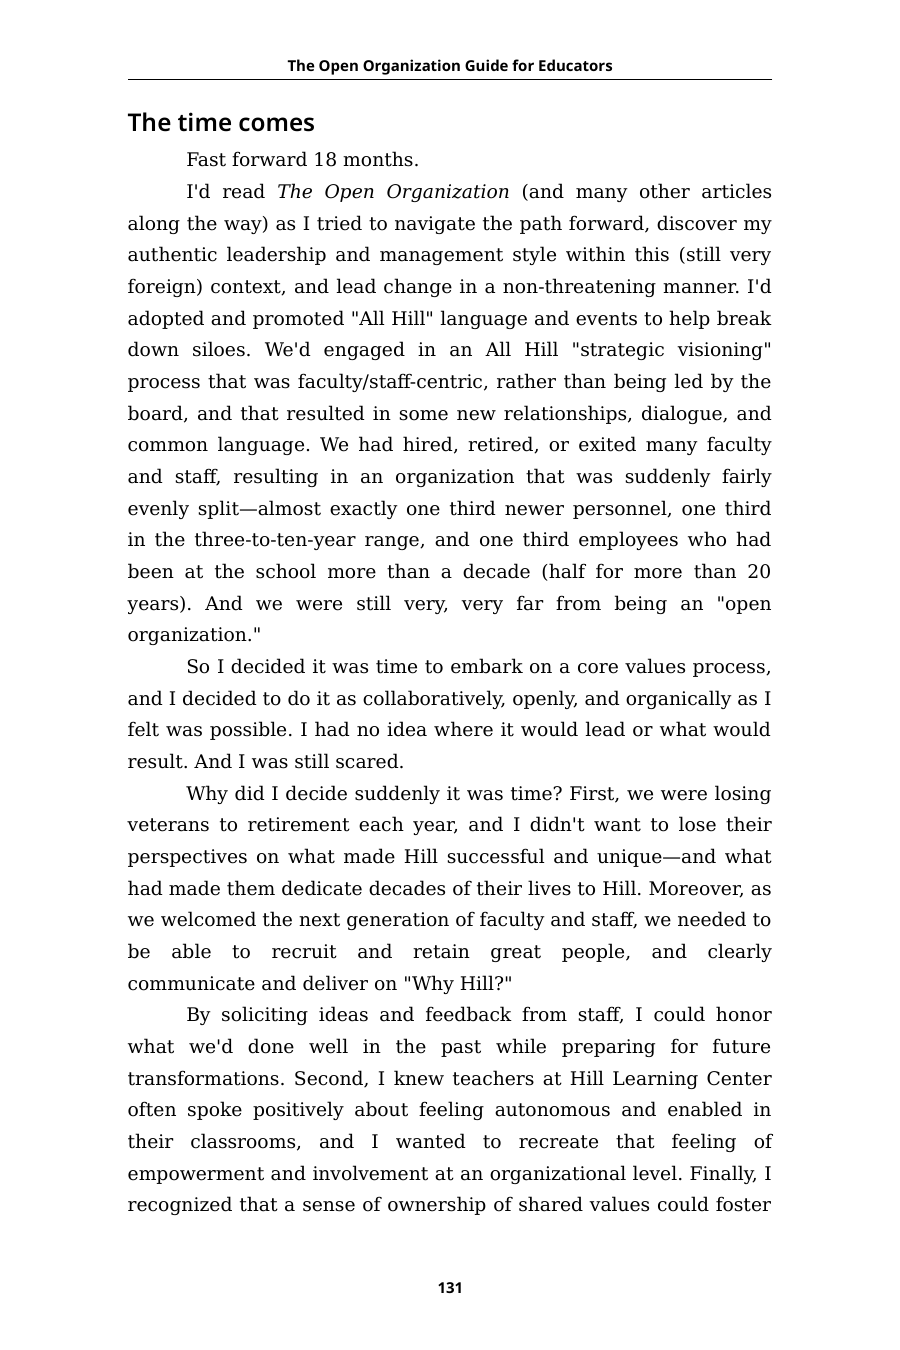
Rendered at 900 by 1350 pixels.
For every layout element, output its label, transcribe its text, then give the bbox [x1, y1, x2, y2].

subtitle The time comes [127, 109, 772, 137]
text I'd read The Open Organization (and many other articles along the way) as I tried to navigate the path forward, discover my authentic leadership and management style within this (still very foreign) context, and lead change in a non-threatening manner. I'd adopted and promoted "All Hill" language and events to help break down siloes. We'd engaged in an All Hill "strategic visioning" process that was faculty/staff-centric, rather than being led by the board, and that resulted in some new relationships, dialogue, and common language. We had hired, retired, or exited many faculty and staff, resulting in an organization that was suddenly fairly evenly split—almost exactly one third newer personnel, one third in the three-to-ten-year range, and one third employees who had been at the school more than a decade (half for more than 20 years). And we were still very, very far from being an "open organization." [127, 181, 772, 646]
text So I decided it was time to embark on a core values process, and I decided to do it as collaboratively, openly, and organically as I felt was possible. I had no idea where it would lead or what would result. And I was still scared. [127, 656, 772, 773]
text By soliciting ideas and feedback from staff, I could honor what we'd done well in the past while preparing for future transformations. Second, I knew teachers at Hill Learning Center often spoke positively about feeling autonomous and enabled in their classrooms, and I wanted to recreate that feeling of empowerment and involvement at an organizational level. Finally, I recognized that a sense of ownership of shared values could foster [127, 1004, 772, 1216]
text Why did I decide suddenly it was time? First, we were losing veterans to retirement each year, and I didn't want to lose their perspectives on what made Hill successful and unique—and what had made them dedicate decades of their lives to Hill. Moreover, as we welcomed the next generation of faculty and staff, we needed to be able to recruit and retain great people, and clearly communicate and deliver on "Why Hill?" [127, 783, 772, 995]
text Fast forward 18 months. [127, 149, 772, 171]
